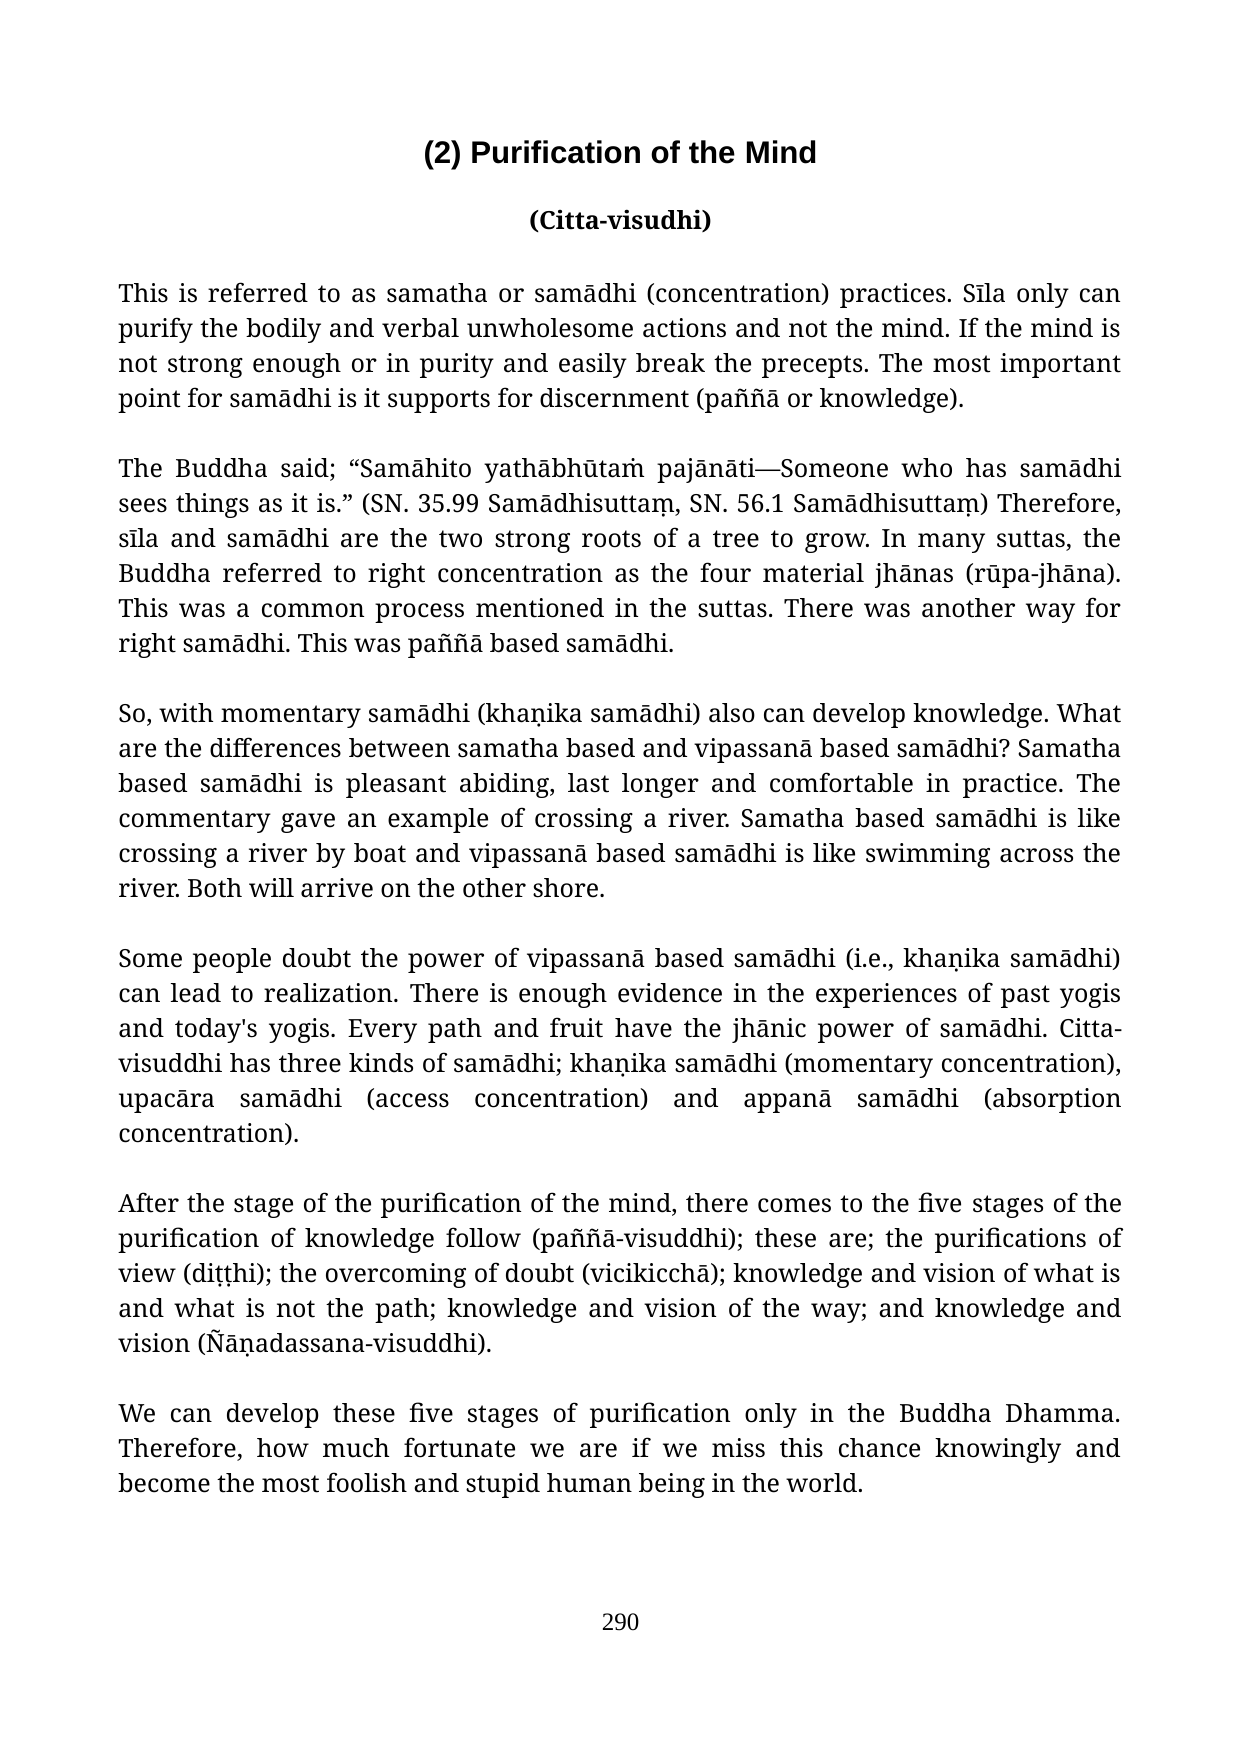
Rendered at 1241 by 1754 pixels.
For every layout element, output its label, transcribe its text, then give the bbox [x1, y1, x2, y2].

subtitle (2) Purification of the Mind [118, 134, 1122, 170]
text (Citta-visudhi) [118, 203, 1122, 237]
text This is referred to as samatha or samādhi (concentration) practices. Sīla only can purify the bodily and verbal unwholesome actions and not the mind. If the mind is not strong enough or in purity and easily break the precepts. The most important point for samādhi is it supports for discernment (paññā or knowledge). The Buddha said; “Samāhito yathābhūtaṁ pajānāti—Someone who has samādhi sees things as it is.” (SN. 35.99 Samādhisuttaṃ, SN. 56.1 Samādhisuttaṃ) Therefore, sīla and samādhi are the two strong roots of a tree to grow. In many suttas, the Buddha referred to right concentration as the four material jhānas (rūpa-jhāna). This was a common process mentioned in the suttas. There was another way for right samādhi. This was paññā based samādhi. So, with momentary samādhi (khaṇika samādhi) also can develop knowledge. What are the differences between samatha based and vipassanā based samādhi? Samatha based samādhi is pleasant abiding, last longer and comfortable in practice. The commentary gave an example of crossing a river. Samatha based samādhi is like crossing a river by boat and vipassanā based samādhi is like swimming across the river. Both will arrive on the other shore. Some people doubt the power of vipassanā based samādhi (i.e., khaṇika samādhi) can lead to realization. There is enough evidence in the experiences of past yogis and today's yogis. Every path and fruit have the jhānic power of samādhi. Citta-visuddhi has three kinds of samādhi; khaṇika samādhi (momentary concentration), upacāra samādhi (access concentration) and appanā samādhi (absorption concentration). After the stage of the purification of the mind, there comes to the five stages of the purification of knowledge follow (paññā-visuddhi); these are; the purifications of view (diṭṭhi); the overcoming of doubt (vicikicchā); knowledge and vision of what is and what is not the path; knowledge and vision of the way; and knowledge and vision (Ñāṇadassana-visuddhi). We can develop these five stages of purification only in the Buddha Dhamma. Therefore, how much fortunate we are if we miss this chance knowingly and become the most foolish and stupid human being in the world. [118, 274, 1122, 1499]
